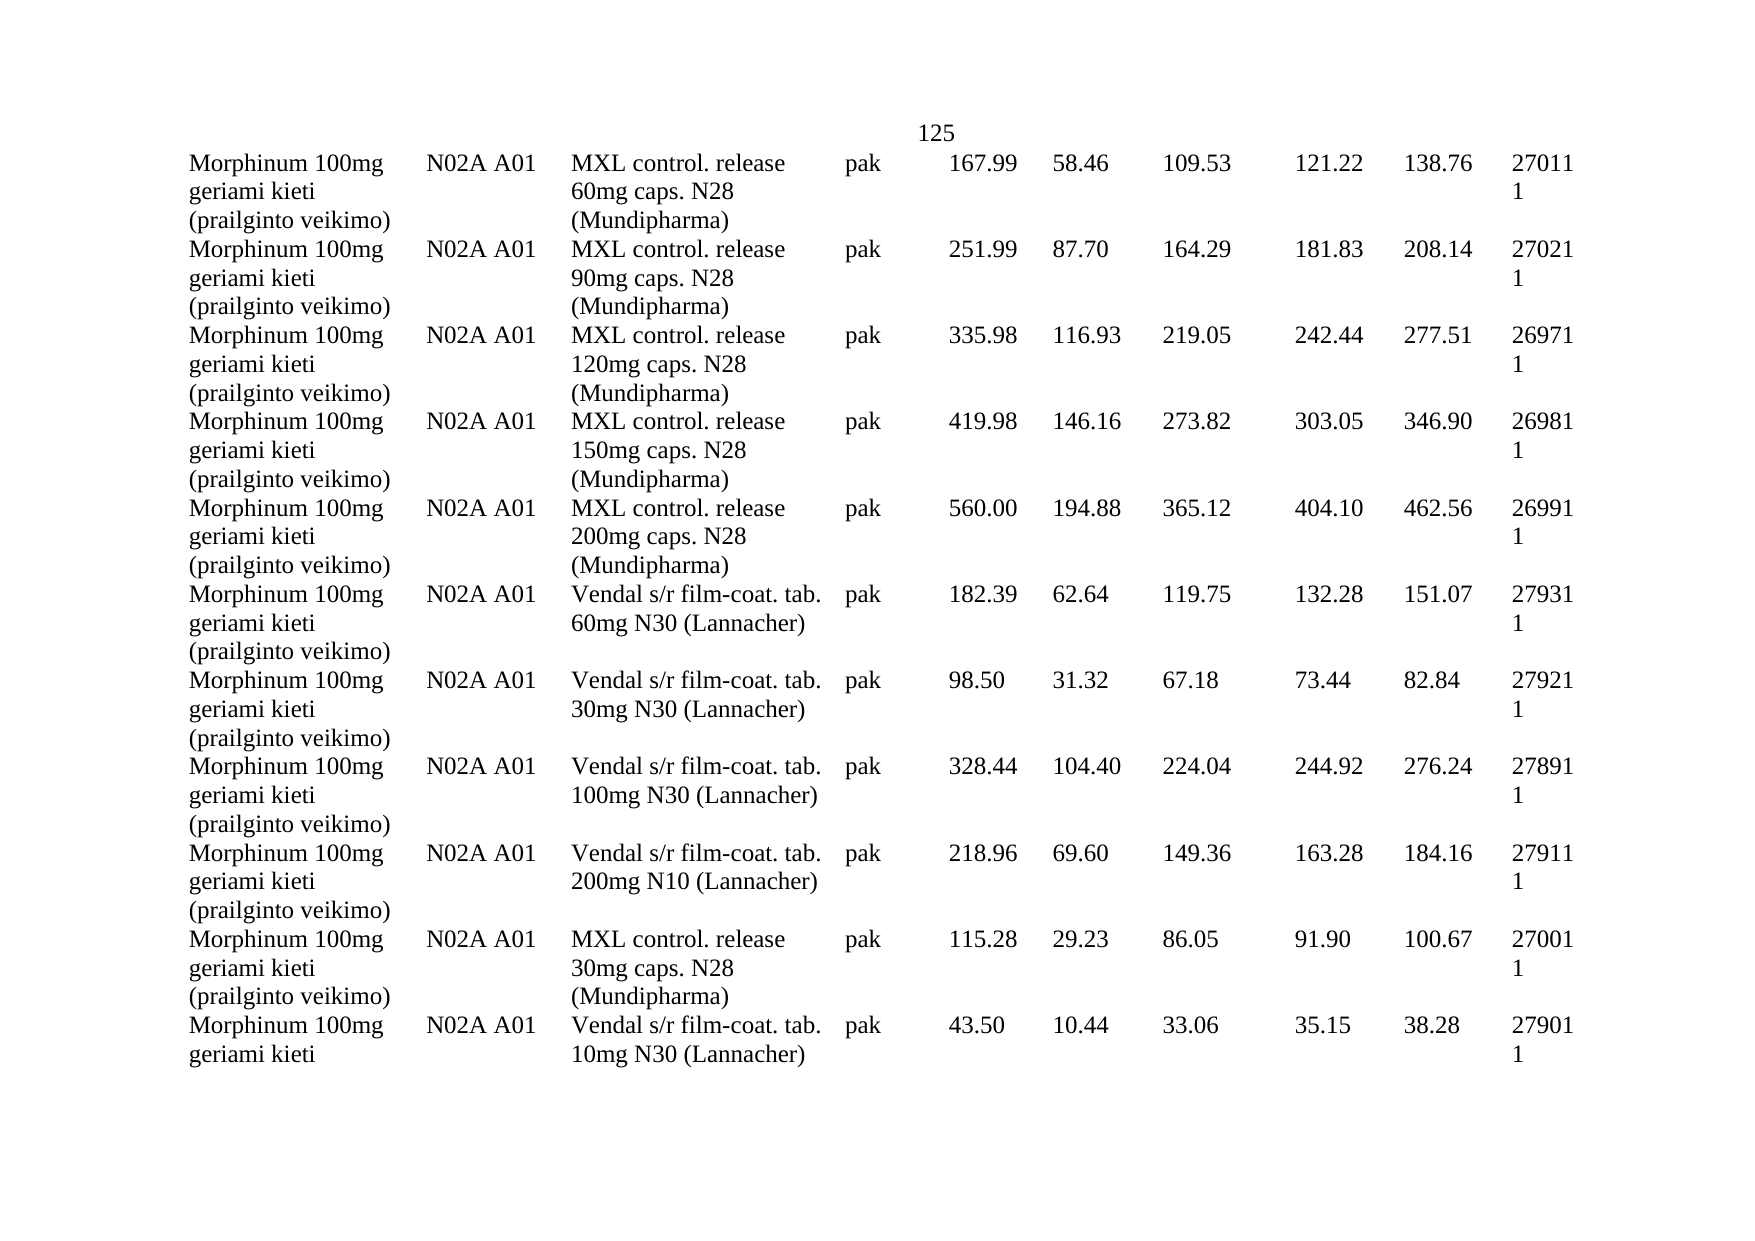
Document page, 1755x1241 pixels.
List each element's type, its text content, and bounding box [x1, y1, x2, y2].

table_cell 244.92 [1283, 751, 1392, 838]
table_cell Vendal s/r film-coat. tab. 200mg N10 (Lannacher) [560, 838, 833, 924]
table_cell 149.36 [1151, 838, 1283, 924]
table_cell Morphinum 100mg geriami kieti (prailginto veikimo) [177, 234, 415, 320]
table_cell Vendal s/r film-coat. tab. 60mg N30 (Lannacher) [560, 579, 833, 665]
table_cell N02A A01 [415, 320, 559, 406]
table_cell N02A A01 [415, 751, 559, 838]
table_cell pak [834, 924, 937, 1010]
table_cell 10.44 [1041, 1010, 1151, 1068]
table_cell [1589, 493, 1595, 579]
table_cell pak [834, 493, 937, 579]
table_cell N02A A01 [415, 665, 559, 751]
table_cell N02A A01 [415, 838, 559, 924]
table_cell 273.82 [1151, 406, 1283, 493]
table_cell 404.10 [1283, 493, 1392, 579]
table_cell 181.83 [1283, 234, 1392, 320]
table_cell 182.39 [938, 579, 1041, 665]
table_cell 69.60 [1041, 838, 1151, 924]
table_cell 303.05 [1283, 406, 1392, 493]
table_cell pak [834, 579, 937, 665]
table_cell 119.75 [1151, 579, 1283, 665]
table_cell Morphinum 100mg geriami kieti (prailginto veikimo) [177, 406, 415, 493]
table_cell 278911 [1500, 751, 1589, 838]
table_cell pak [834, 148, 937, 234]
table_cell 194.88 [1041, 493, 1151, 579]
table_cell [1589, 665, 1595, 751]
table_cell 219.05 [1151, 320, 1283, 406]
table_cell [1589, 320, 1595, 406]
table_cell 277.51 [1393, 320, 1500, 406]
table_cell pak [834, 838, 937, 924]
table_cell 462.56 [1393, 493, 1500, 579]
table_cell 33.06 [1151, 1010, 1283, 1068]
table_cell [1589, 148, 1595, 234]
table_cell N02A A01 [415, 406, 559, 493]
table_cell 116.93 [1041, 320, 1151, 406]
table_cell [1589, 406, 1595, 493]
table_cell 151.07 [1393, 579, 1500, 665]
table_cell [1589, 751, 1595, 838]
table_cell Morphinum 100mg geriami kieti (prailginto veikimo) [177, 924, 415, 1010]
table_cell [1589, 924, 1595, 1010]
table_cell MXL control. release 150mg caps. N28 (Mundipharma) [560, 406, 833, 493]
table_cell 100.67 [1393, 924, 1500, 1010]
table_cell 251.99 [938, 234, 1041, 320]
table_cell Morphinum 100mg geriami kieti (prailginto veikimo) [177, 148, 415, 234]
table_cell N02A A01 [415, 493, 559, 579]
table_cell 62.64 [1041, 579, 1151, 665]
table_cell [1589, 1010, 1595, 1068]
table_cell 276.24 [1393, 751, 1500, 838]
table_cell Morphinum 100mg geriami kieti [177, 1010, 415, 1068]
table_cell N02A A01 [415, 234, 559, 320]
table_cell 164.29 [1151, 234, 1283, 320]
table_cell 35.15 [1283, 1010, 1392, 1068]
table_cell [1589, 838, 1595, 924]
table_cell Vendal s/r film-coat. tab. 100mg N30 (Lannacher) [560, 751, 833, 838]
table_cell 58.46 [1041, 148, 1151, 234]
table_cell MXL control. release 60mg caps. N28 (Mundipharma) [560, 148, 833, 234]
table_cell pak [834, 234, 937, 320]
table_cell N02A A01 [415, 148, 559, 234]
table_cell 184.16 [1393, 838, 1500, 924]
table_cell 365.12 [1151, 493, 1283, 579]
table_cell pak [834, 665, 937, 751]
table_cell Morphinum 100mg geriami kieti (prailginto veikimo) [177, 320, 415, 406]
table_cell 218.96 [938, 838, 1041, 924]
table_cell 67.18 [1151, 665, 1283, 751]
table_cell 279311 [1500, 579, 1589, 665]
table_cell Vendal s/r film-coat. tab. 30mg N30 (Lannacher) [560, 665, 833, 751]
table_cell pak [834, 406, 937, 493]
table_cell 73.44 [1283, 665, 1392, 751]
table_cell 560.00 [938, 493, 1041, 579]
table_cell 98.50 [938, 665, 1041, 751]
table_cell 86.05 [1151, 924, 1283, 1010]
table_cell 270011 [1500, 924, 1589, 1010]
table_cell 167.99 [938, 148, 1041, 234]
table_cell 335.98 [938, 320, 1041, 406]
table_cell 346.90 [1393, 406, 1500, 493]
table_cell 163.28 [1283, 838, 1392, 924]
table_cell 242.44 [1283, 320, 1392, 406]
table_cell pak [834, 320, 937, 406]
table_cell N02A A01 [415, 1010, 559, 1068]
table_cell Morphinum 100mg geriami kieti (prailginto veikimo) [177, 665, 415, 751]
table_cell 328.44 [938, 751, 1041, 838]
table_cell 269911 [1500, 493, 1589, 579]
table_cell 269811 [1500, 406, 1589, 493]
table_cell pak [834, 751, 937, 838]
table_cell N02A A01 [415, 924, 559, 1010]
table_cell 270111 [1500, 148, 1589, 234]
table_cell Morphinum 100mg geriami kieti (prailginto veikimo) [177, 579, 415, 665]
table_cell 208.14 [1393, 234, 1500, 320]
table_cell MXL control. release 30mg caps. N28 (Mundipharma) [560, 924, 833, 1010]
table_cell Morphinum 100mg geriami kieti (prailginto veikimo) [177, 751, 415, 838]
table_cell MXL control. release 90mg caps. N28 (Mundipharma) [560, 234, 833, 320]
table_cell 91.90 [1283, 924, 1392, 1010]
table_cell 38.28 [1393, 1010, 1500, 1068]
table_cell 121.22 [1283, 148, 1392, 234]
table_cell 419.98 [938, 406, 1041, 493]
table_cell 109.53 [1151, 148, 1283, 234]
table_cell MXL control. release 200mg caps. N28 (Mundipharma) [560, 493, 833, 579]
table_cell 115.28 [938, 924, 1041, 1010]
table_cell 31.32 [1041, 665, 1151, 751]
table_cell 279111 [1500, 838, 1589, 924]
table_cell 146.16 [1041, 406, 1151, 493]
table_cell 138.76 [1393, 148, 1500, 234]
table_cell 132.28 [1283, 579, 1392, 665]
table_cell 279211 [1500, 665, 1589, 751]
table_cell 82.84 [1393, 665, 1500, 751]
table_cell Morphinum 100mg geriami kieti (prailginto veikimo) [177, 493, 415, 579]
table_cell 43.50 [938, 1010, 1041, 1068]
table_cell 87.70 [1041, 234, 1151, 320]
table_cell 279011 [1500, 1010, 1589, 1068]
table_cell pak [834, 1010, 937, 1068]
table_cell [1589, 579, 1595, 665]
table_cell [1589, 234, 1595, 320]
table_cell Morphinum 100mg geriami kieti (prailginto veikimo) [177, 838, 415, 924]
table_cell Vendal s/r film-coat. tab. 10mg N30 (Lannacher) [560, 1010, 833, 1068]
table_cell MXL control. release 120mg caps. N28 (Mundipharma) [560, 320, 833, 406]
table_cell 29.23 [1041, 924, 1151, 1010]
table_cell 269711 [1500, 320, 1589, 406]
table_cell N02A A01 [415, 579, 559, 665]
table_cell 224.04 [1151, 751, 1283, 838]
table_cell 104.40 [1041, 751, 1151, 838]
table_cell 270211 [1500, 234, 1589, 320]
